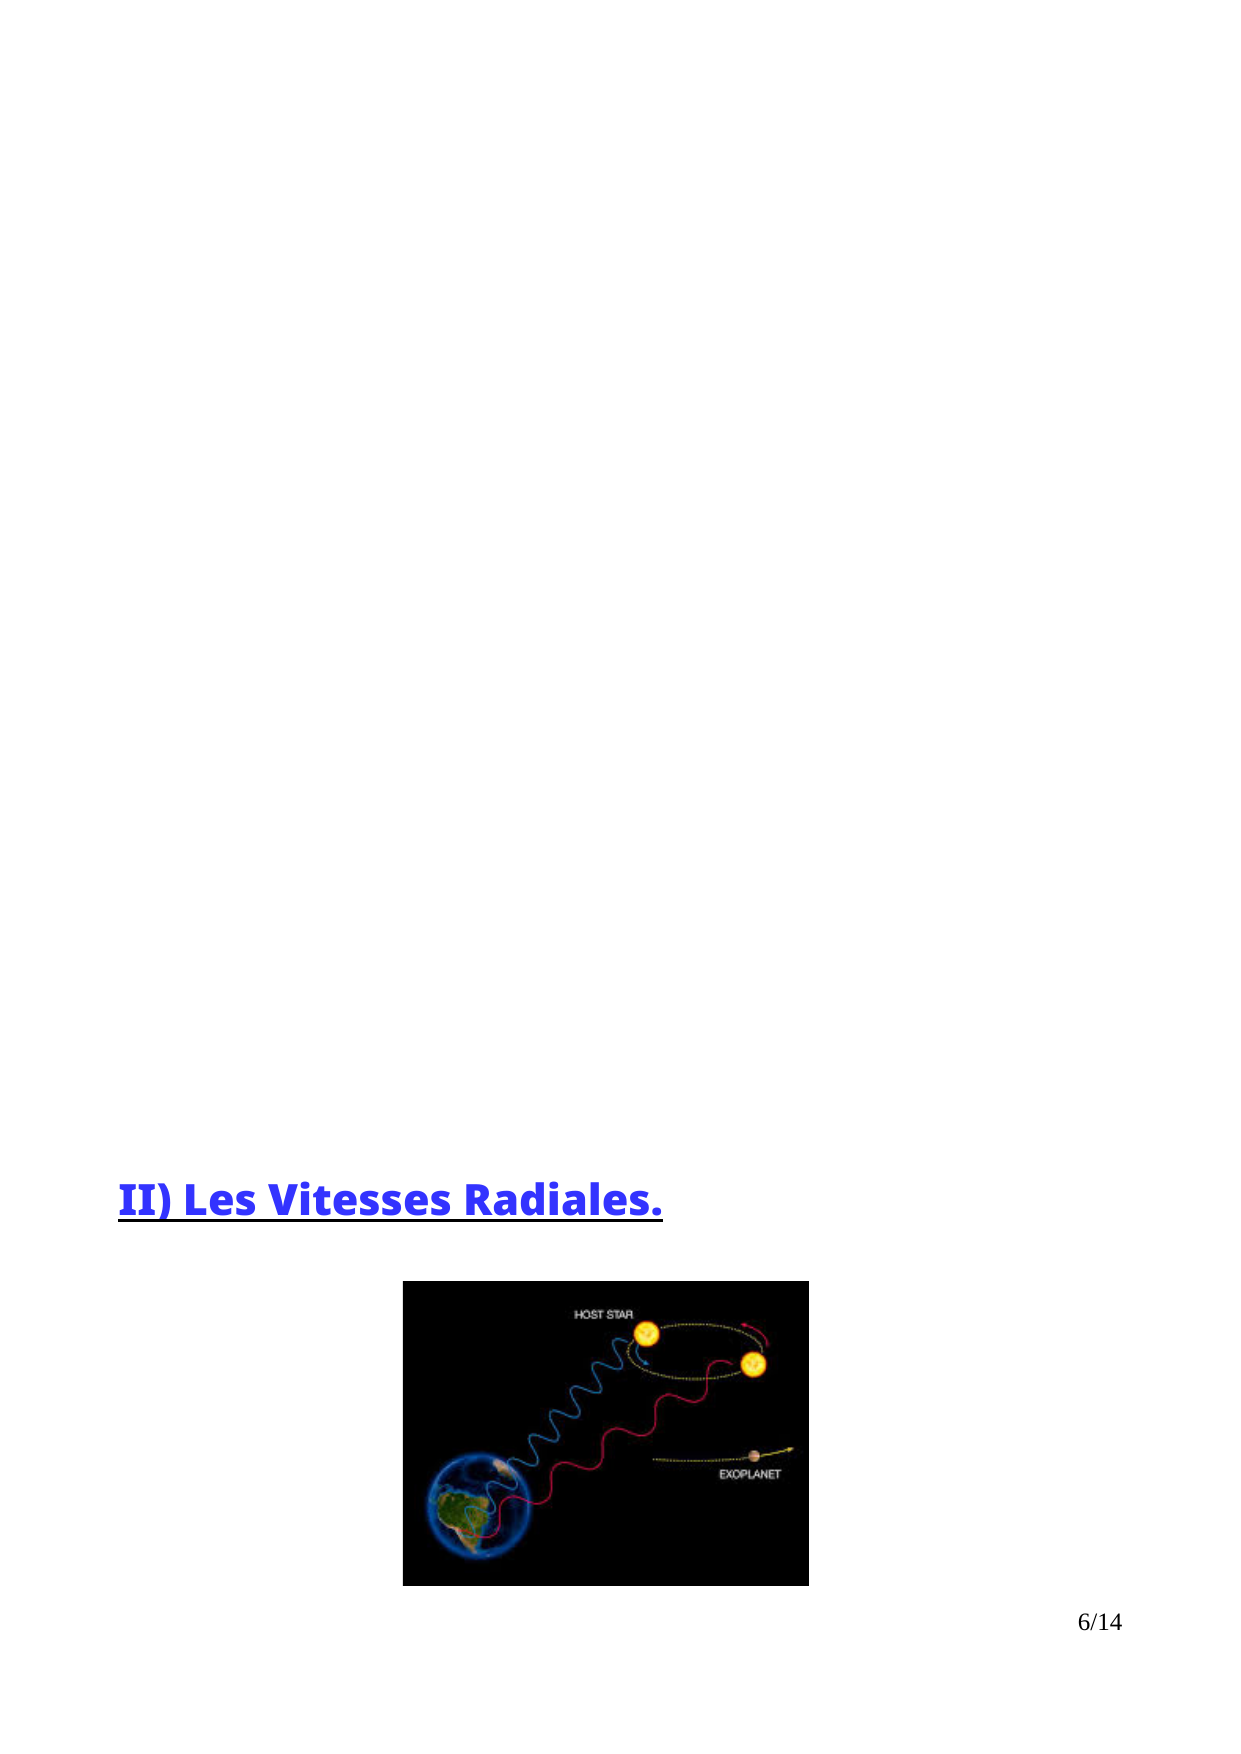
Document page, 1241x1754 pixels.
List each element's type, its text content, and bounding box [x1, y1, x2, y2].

subtitle II) les vitesses radiales. [118, 1169, 1122, 1228]
